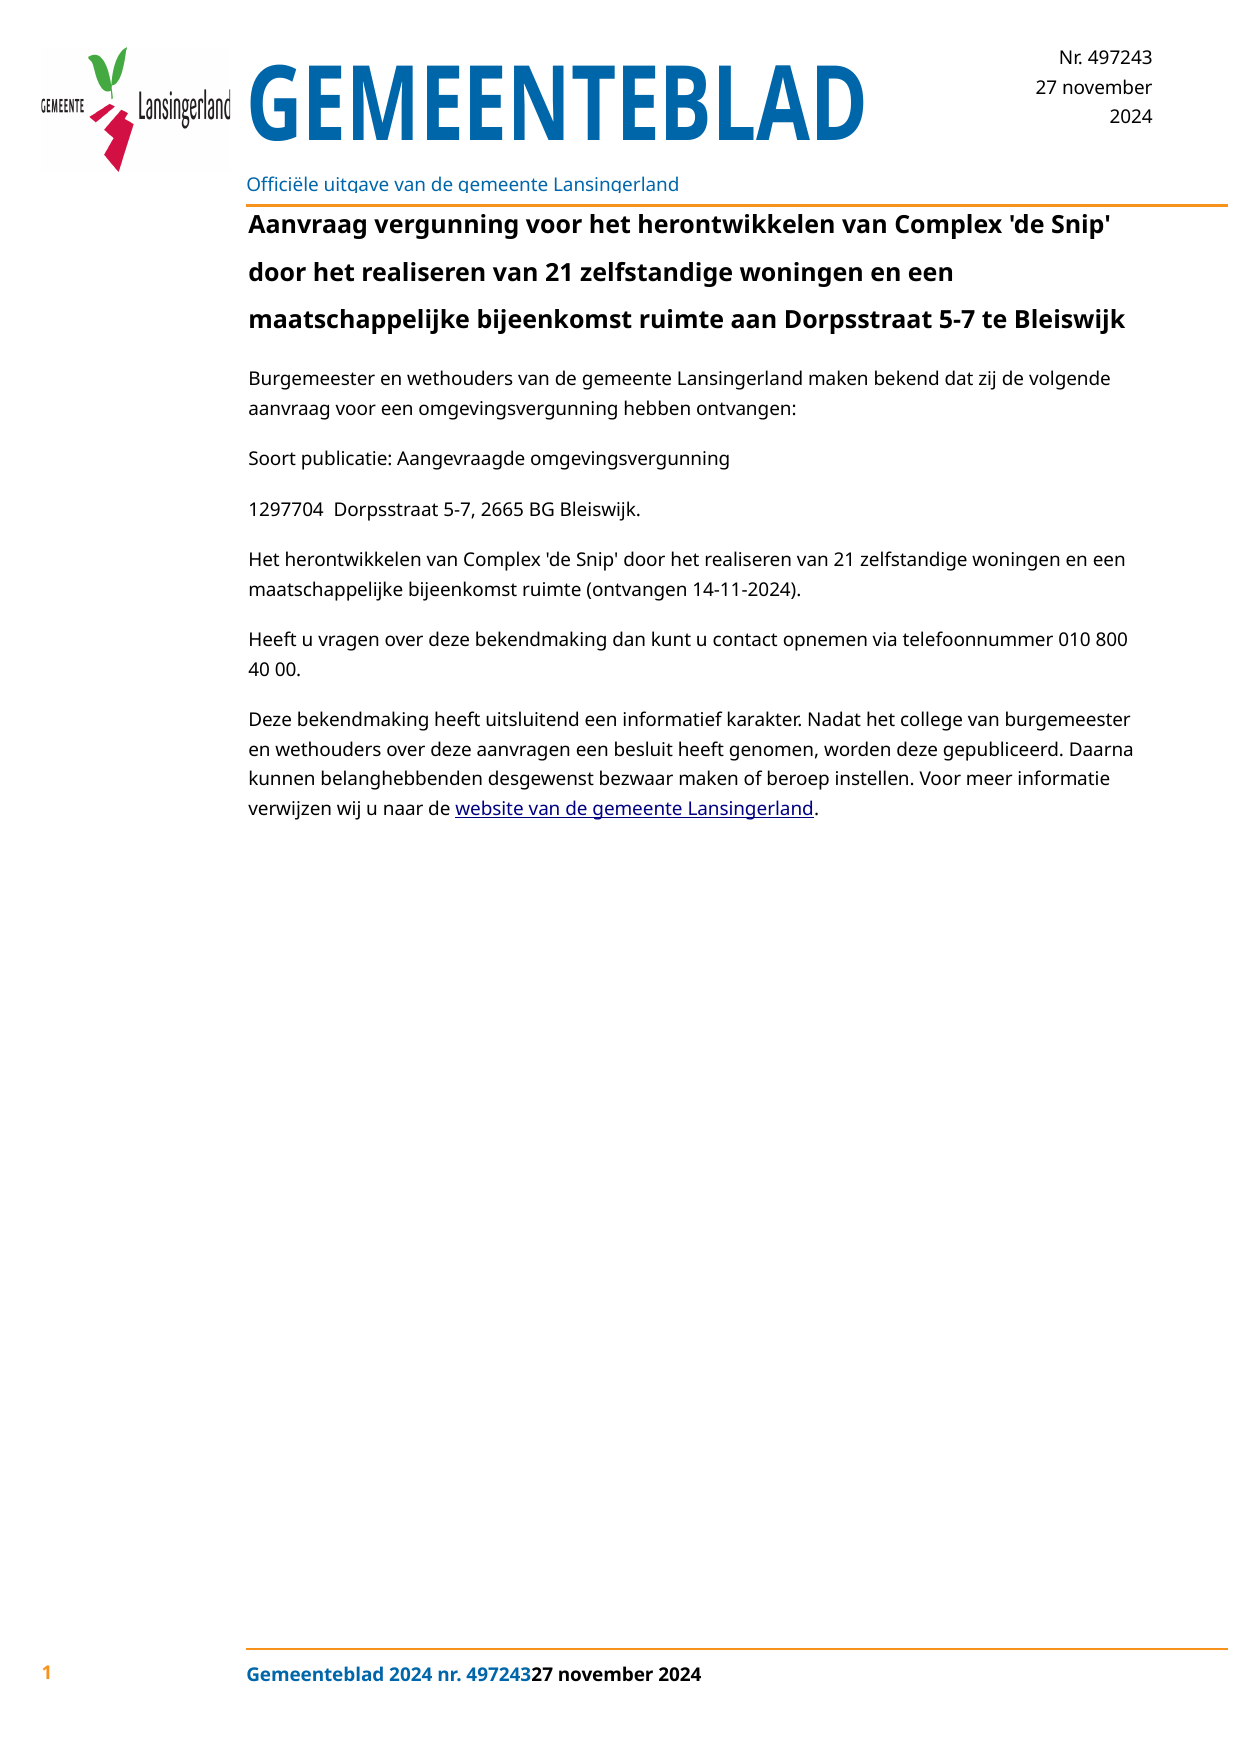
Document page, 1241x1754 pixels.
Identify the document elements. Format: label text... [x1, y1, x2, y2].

text 1297704 Dorpsstraat 5-7, 2665 BG Bleiswijk. [248, 496, 1152, 522]
text Deze bekendmaking heeft uitsluitend een informatief karakter. Nadat het college van burgemeester en wethouders over deze aanvragen een besluit heeft genomen, worden deze gepubliceerd. Daarna kunnen belanghebbenden desgewenst bezwaar maken of beroep instellen. Voor meer informatie verwijzen wij u naar de website van de gemeente Lansingerland. [248, 706, 1152, 821]
text Soort publicatie: Aangevraagde omgevingsvergunning [248, 446, 1152, 471]
text Aanvraag vergunning voor het herontwikkelen van Complex 'de Snip' door het realiseren van 21 zelfstandige woningen en een maatschappelijke bijeenkomst ruimte aan Dorpsstraat 5-7 te Bleiswijk [248, 207, 1152, 336]
picture [41, 47, 231, 172]
text Burgemeester en wethouders van de gemeente Lansingerland maken bekend dat zij de volgende aanvraag voor een omgevingsvergunning hebben ontvangen: [248, 366, 1152, 421]
text Het herontwikkelen van Complex 'de Snip' door het realiseren van 21 zelfstandige woningen en een maatschappelijke bijeenkomst ruimte (ontvangen 14-11-2024). [248, 546, 1152, 602]
text Heeft u vragen over deze bekendmaking dan kunt u contact opnemen via telefoonnummer 010 800 40 00. [248, 626, 1152, 682]
